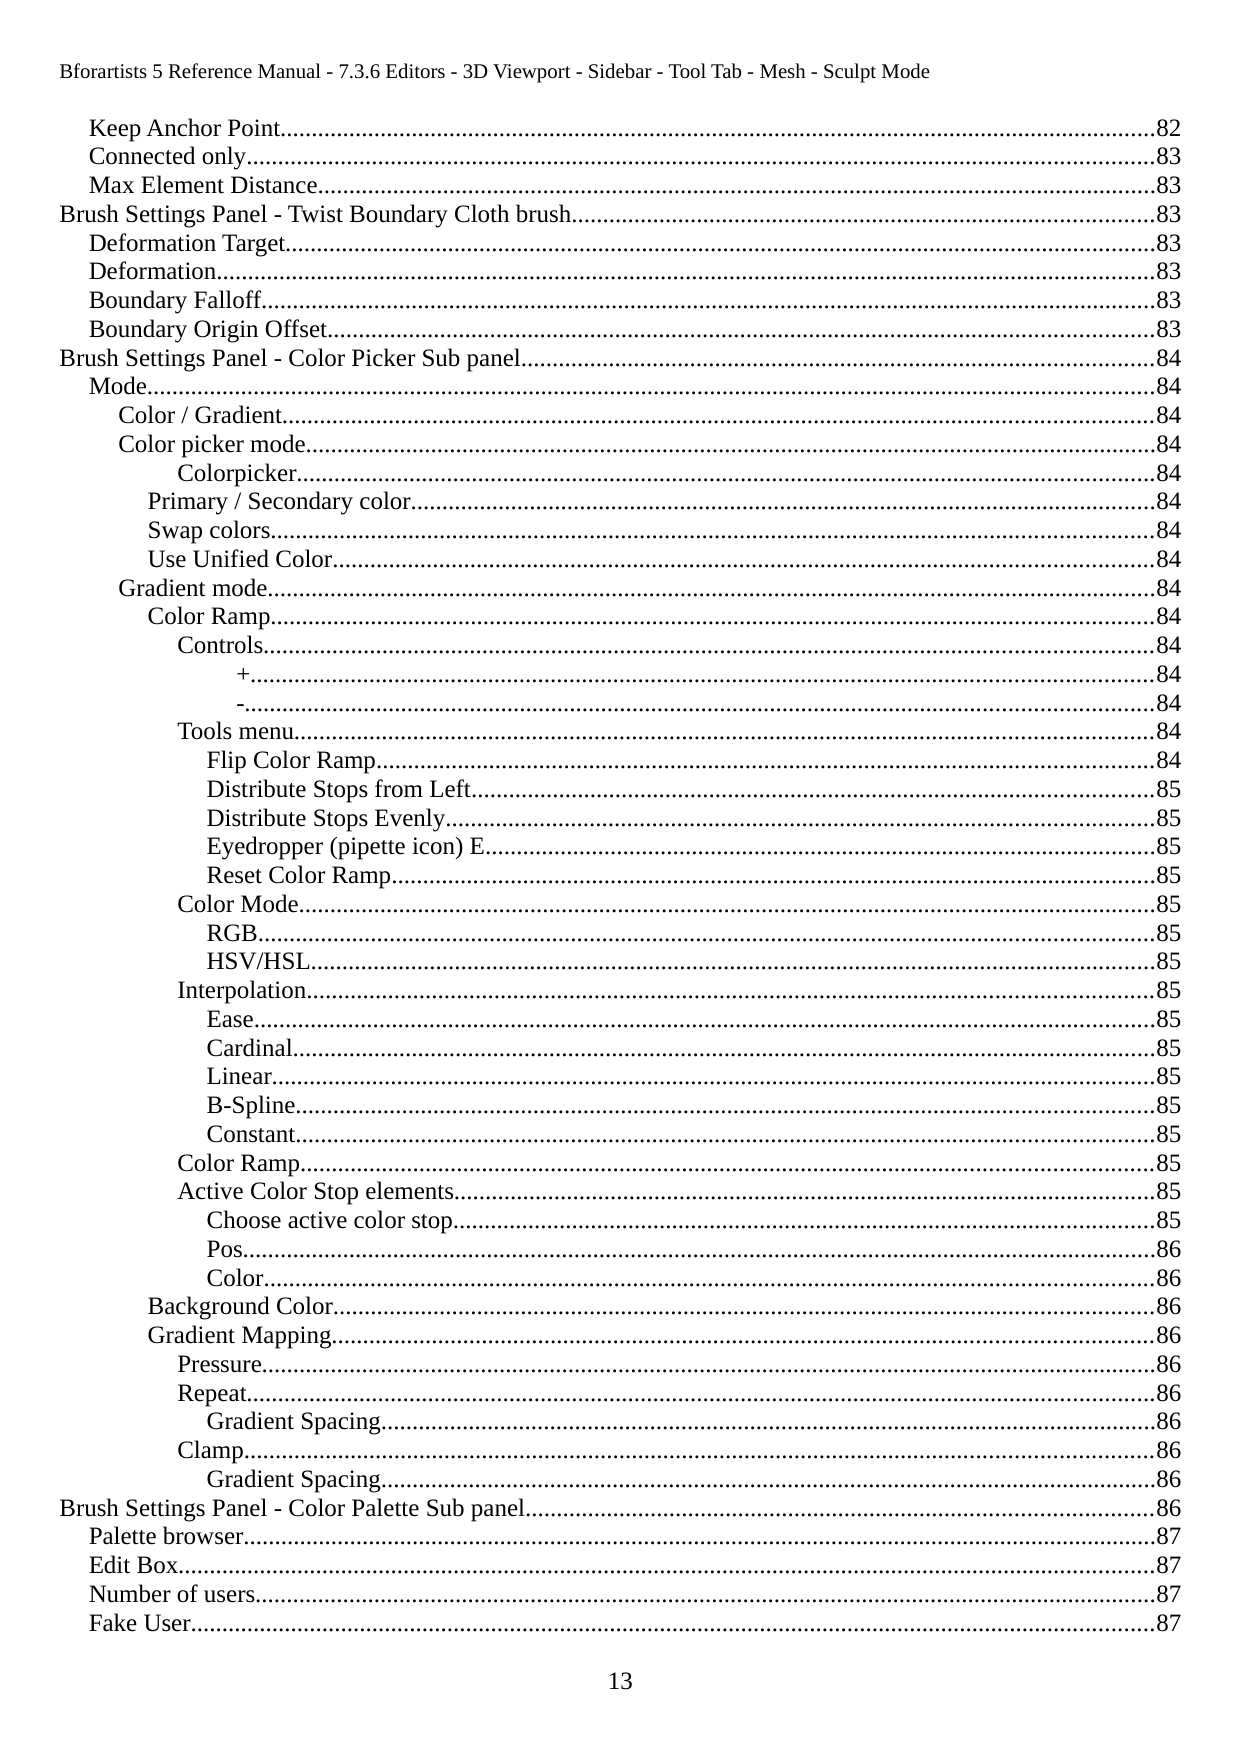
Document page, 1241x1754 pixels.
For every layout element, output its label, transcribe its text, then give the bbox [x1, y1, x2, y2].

text + 84 [236, 659, 1181, 688]
text Constant 85 [206, 1119, 1181, 1148]
text Choose active color stop 85 [206, 1205, 1181, 1234]
text Color / Gradient 84 [118, 400, 1181, 429]
text Max Element Distance 83 [88, 170, 1181, 199]
text Gradient mode 84 [118, 573, 1181, 601]
text Cardinal 85 [206, 1033, 1181, 1061]
text Eyedropper (pipette icon) E 85 [206, 831, 1181, 860]
text Fake User 87 [88, 1608, 1181, 1636]
text Color Ramp 85 [177, 1148, 1181, 1176]
text Mode 84 [88, 371, 1181, 400]
text Primary / Secondary color 84 [147, 486, 1181, 515]
text Deformation 83 [88, 256, 1181, 285]
text Repeat 86 [177, 1378, 1181, 1406]
text - 84 [236, 688, 1181, 716]
text Distribute Stops from Left 85 [206, 774, 1181, 803]
text Color 86 [206, 1263, 1181, 1291]
text Tools menu 84 [177, 716, 1181, 745]
text Color Mode 85 [177, 889, 1181, 918]
text Brush Settings Panel - Color Picker Sub panel 84 [59, 343, 1181, 371]
text Background Color 86 [147, 1291, 1181, 1320]
text Use Unified Color 84 [147, 544, 1181, 573]
text Reset Color Ramp 85 [206, 860, 1181, 889]
text Brush Settings Panel - Color Palette Sub panel 86 [59, 1493, 1181, 1521]
text Deformation Target 83 [88, 228, 1181, 256]
text RGB 85 [206, 918, 1181, 946]
text B-Spline 85 [206, 1090, 1181, 1119]
text Gradient Spacing 86 [206, 1464, 1181, 1493]
text Gradient Spacing 86 [206, 1406, 1181, 1435]
text Ease 85 [206, 1004, 1181, 1033]
text Connected only 83 [88, 141, 1181, 170]
text Color Ramp 84 [147, 601, 1181, 630]
text Brush Settings Panel - Twist Boundary Cloth brush 83 [59, 199, 1181, 228]
text Swap colors 84 [147, 515, 1181, 544]
text Boundary Origin Offset 83 [88, 314, 1181, 343]
text Keep Anchor Point 82 [88, 113, 1181, 141]
text Pressure 86 [177, 1349, 1181, 1378]
text Flip Color Ramp 84 [206, 745, 1181, 774]
text Interpolation 85 [177, 975, 1181, 1004]
text Gradient Mapping 86 [147, 1320, 1181, 1349]
text Pos 86 [206, 1234, 1181, 1263]
text Palette browser 87 [88, 1521, 1181, 1550]
text Clamp 86 [177, 1435, 1181, 1464]
text Distribute Stops Evenly 85 [206, 803, 1181, 831]
text Number of users 87 [88, 1579, 1181, 1608]
text Boundary Falloff 83 [88, 285, 1181, 314]
text Colorpicker 84 [177, 458, 1181, 486]
text HSV/HSL 85 [206, 946, 1181, 975]
text Edit Box 87 [88, 1550, 1181, 1579]
text Controls 84 [177, 630, 1181, 659]
text Color picker mode 84 [118, 429, 1181, 458]
text Active Color Stop elements 85 [177, 1176, 1181, 1205]
text Linear 85 [206, 1061, 1181, 1090]
